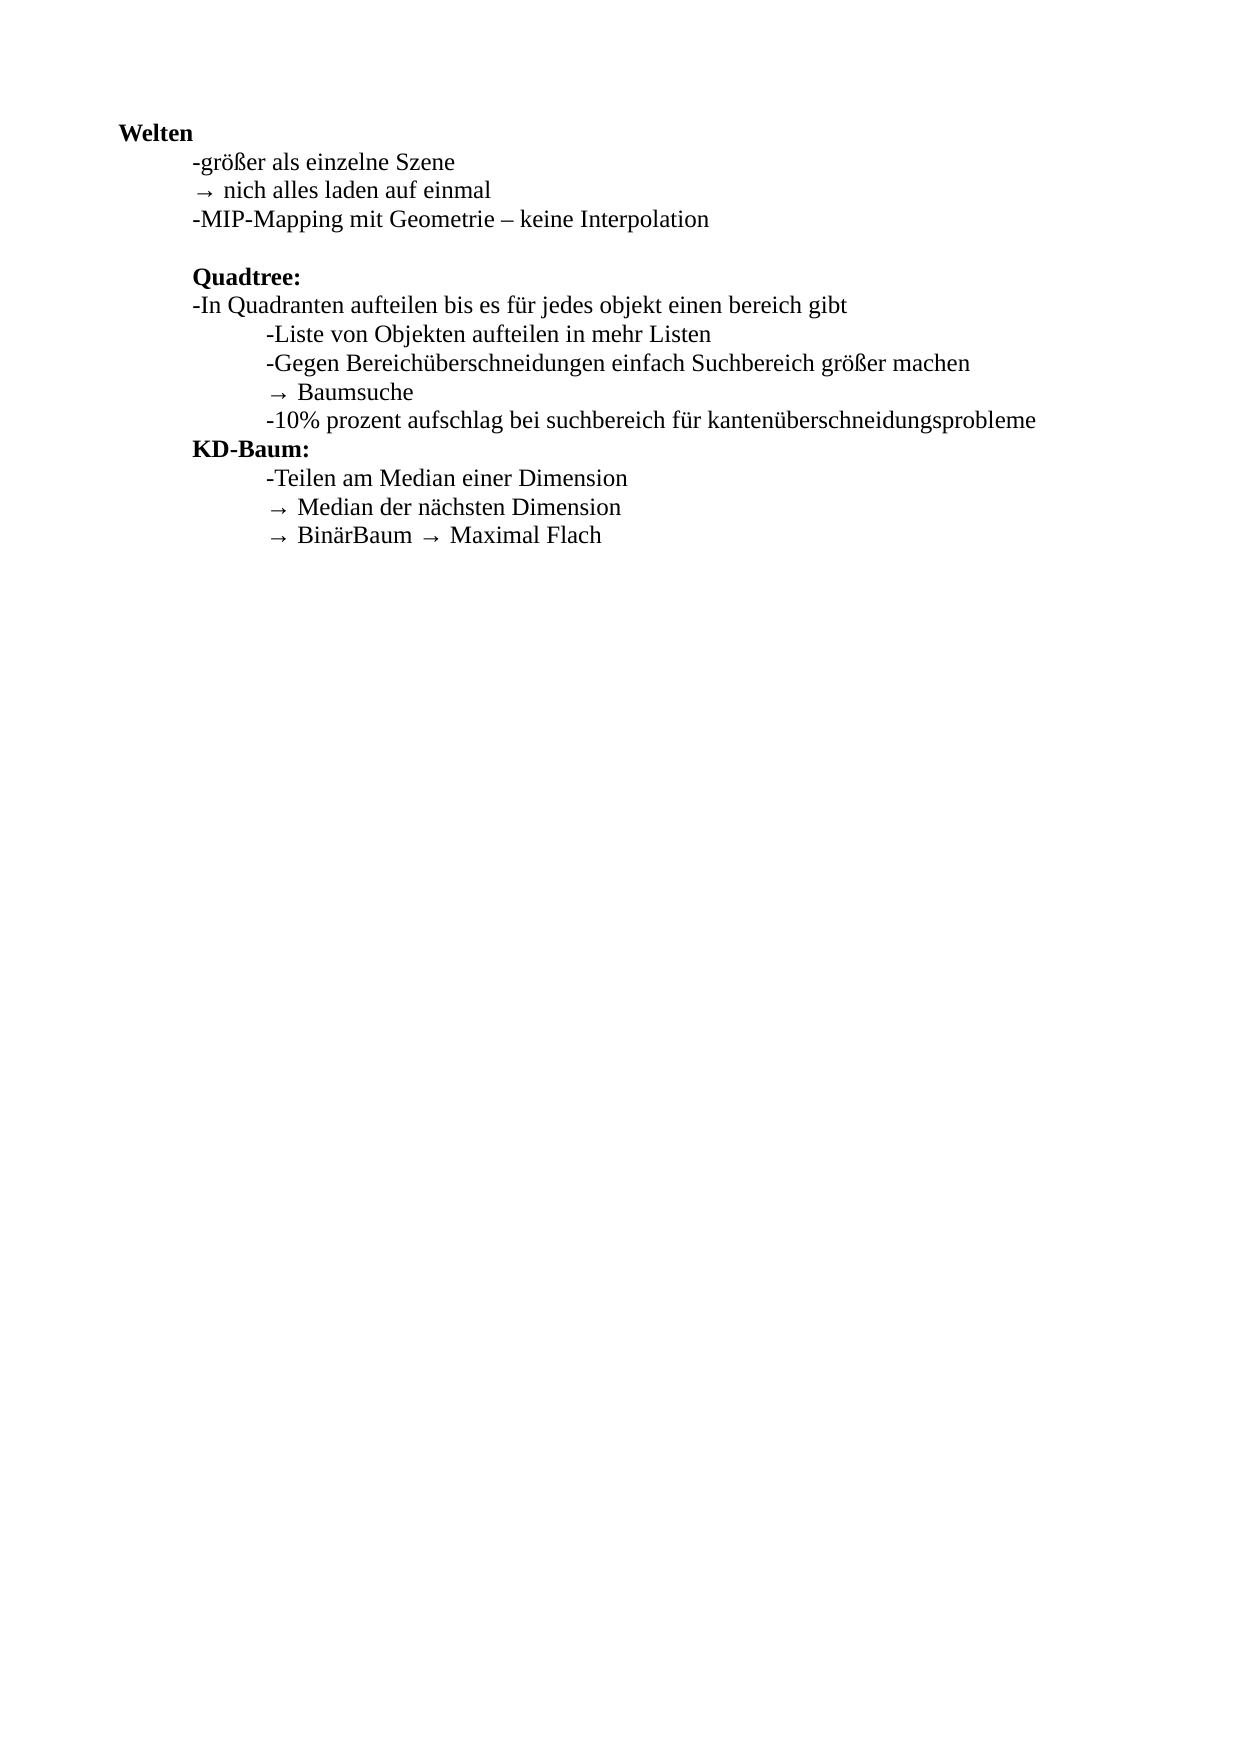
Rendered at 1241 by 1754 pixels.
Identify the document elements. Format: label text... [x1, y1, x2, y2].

text → Median der nächsten Dimension [118, 492, 1122, 521]
text → BinärBaum → Maximal Flach [118, 521, 1122, 549]
text -größer als einzelne Szene [118, 147, 1122, 176]
text -Liste von Objekten aufteilen in mehr Listen [118, 319, 1122, 348]
text → Baumsuche [118, 377, 1122, 406]
text → nich alles laden auf einmal [118, 176, 1122, 204]
text Quadtree: [118, 262, 1122, 291]
text KD-Baum: [118, 434, 1122, 463]
text -10% prozent aufschlag bei suchbereich für kantenüberschneidungsprobleme [118, 406, 1122, 434]
text Welten [118, 118, 1122, 147]
text -MIP-Mapping mit Geometrie – keine Interpolation [118, 204, 1122, 233]
text -In Quadranten aufteilen bis es für jedes objekt einen bereich gibt [118, 291, 1122, 319]
text -Teilen am Median einer Dimension [118, 463, 1122, 492]
text -Gegen Bereichüberschneidungen einfach Suchbereich größer machen [118, 348, 1122, 377]
